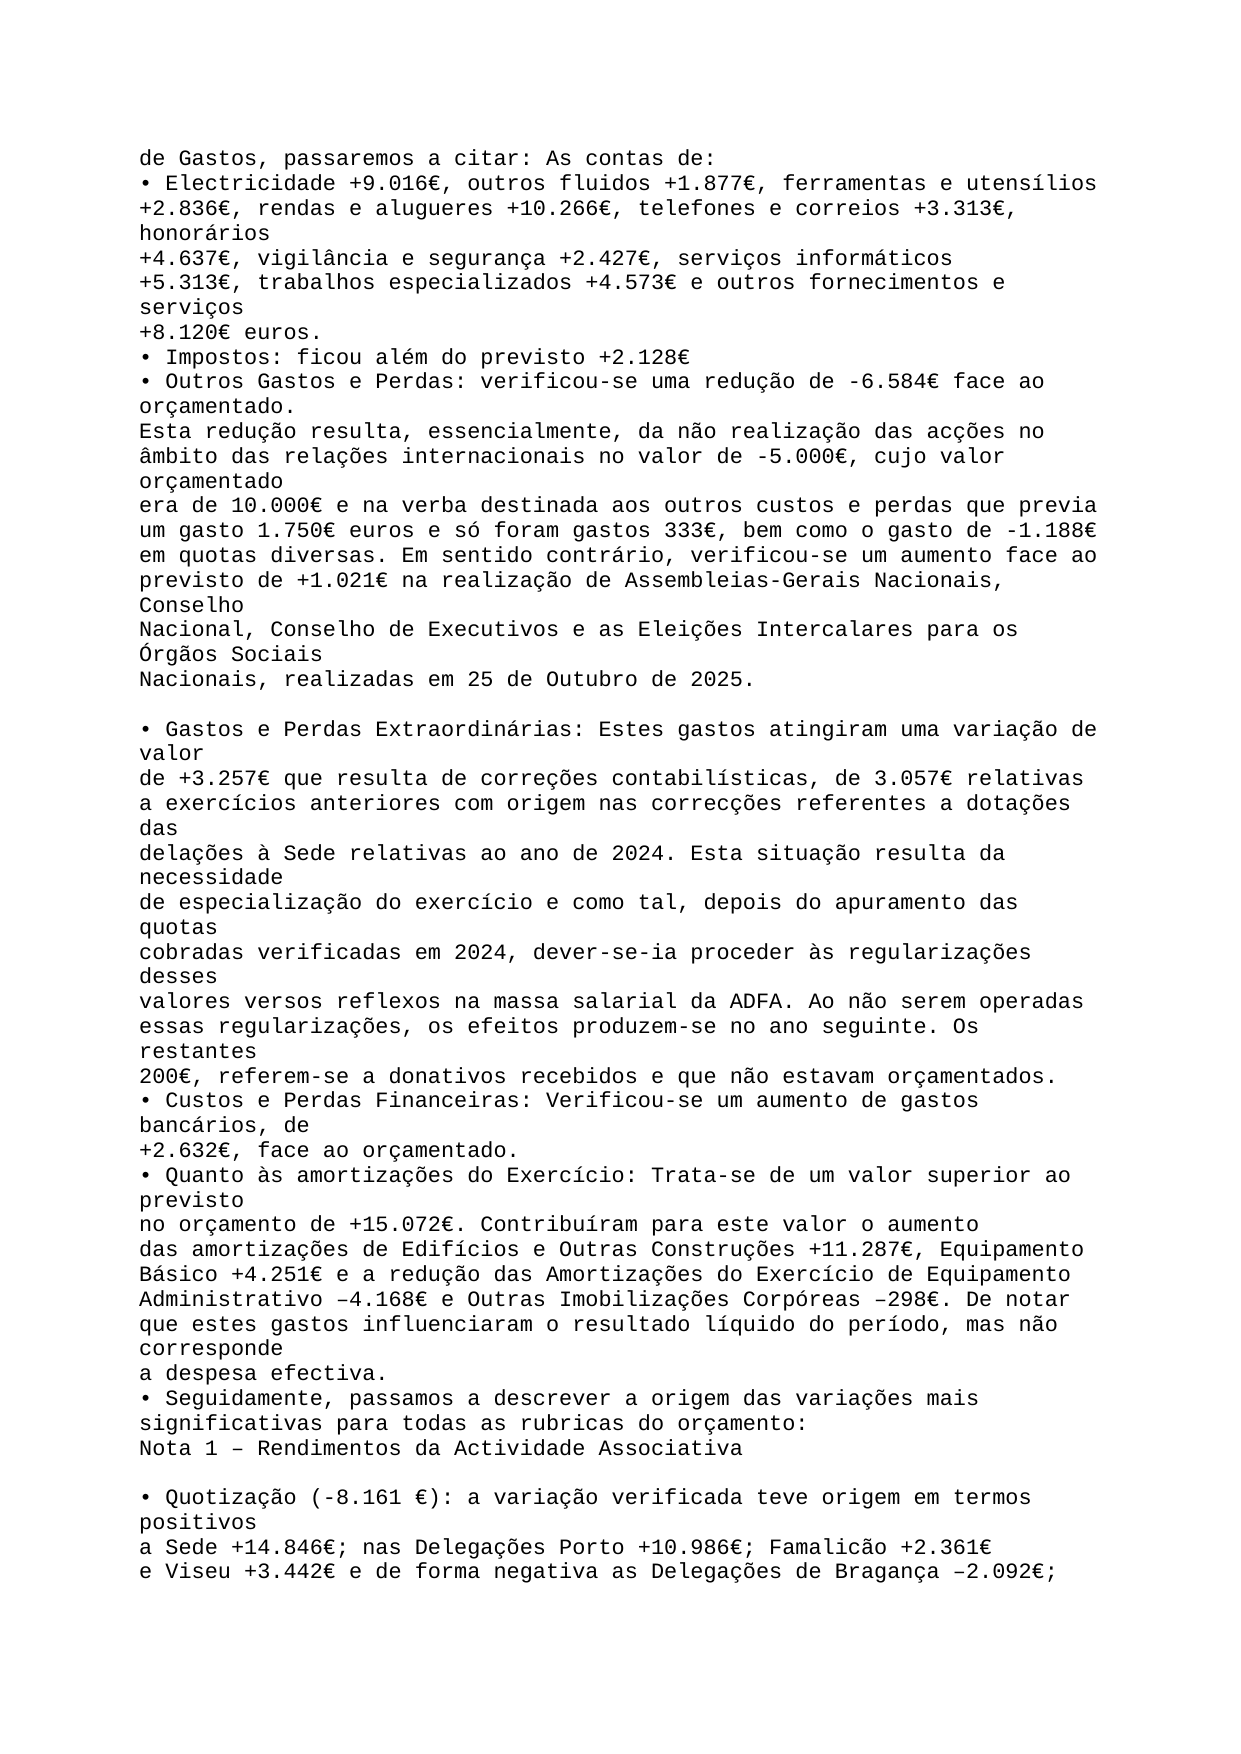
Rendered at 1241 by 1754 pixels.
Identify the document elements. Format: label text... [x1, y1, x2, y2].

text previsto de +1.021€ na realização de Assembleias-Gerais Nacionais, Conselho [139, 569, 1101, 619]
text Esta redução resulta, essencialmente, da não realização das acções no [139, 420, 1101, 445]
text • Seguidamente, passamos a descrever a origem das variações mais [139, 1387, 1101, 1412]
text +2.836€, rendas e alugueres +10.266€, telefones e correios +3.313€, honorários [139, 197, 1101, 247]
text Básico +4.251€ e a redução das Amortizações do Exercício de Equipamento [139, 1263, 1101, 1288]
text +2.632€, face ao orçamentado. [139, 1139, 1101, 1164]
text de Gastos, passaremos a citar: As contas de: [139, 148, 1101, 172]
text Nacional, Conselho de Executivos e as Eleições Intercalares para os Órgãos Sociais [139, 619, 1101, 668]
text valores versos reflexos na massa salarial da ADFA. Ao não serem operadas [139, 991, 1101, 1015]
text a Sede +14.846€; nas Delegações Porto +10.986€; Famalicão +2.361€ [139, 1536, 1101, 1561]
text de especialização do exercício e como tal, depois do apuramento das quotas [139, 891, 1101, 941]
text no orçamento de +15.072€. Contribuíram para este valor o aumento [139, 1214, 1101, 1238]
text Nacionais, realizadas em 25 de Outubro de 2025. [139, 668, 1101, 693]
text • Electricidade +9.016€, outros fluidos +1.877€, ferramentas e utensílios [139, 172, 1101, 197]
text Administrativo –4.168€ e Outras Imobilizações Corpóreas –298€. De notar [139, 1288, 1101, 1313]
text Nota 1 – Rendimentos da Actividade Associativa [139, 1437, 1101, 1462]
text significativas para todas as rubricas do orçamento: [139, 1412, 1101, 1437]
text um gasto 1.750€ euros e só foram gastos 333€, bem como o gasto de -1.188€ [139, 519, 1101, 544]
text a exercícios anteriores com origem nas correcções referentes a dotações das [139, 792, 1101, 842]
text +8.120€ euros. [139, 321, 1101, 346]
text de +3.257€ que resulta de correções contabilísticas, de 3.057€ relativas [139, 767, 1101, 792]
text e Viseu +3.442€ e de forma negativa as Delegações de Bragança –2.092€; [139, 1561, 1101, 1586]
text das amortizações de Edifícios e Outras Construções +11.287€, Equipamento [139, 1238, 1101, 1263]
text • Custos e Perdas Financeiras: Verificou-se um aumento de gastos bancários, de [139, 1090, 1101, 1139]
text âmbito das relações internacionais no valor de -5.000€, cujo valor orçamentado [139, 445, 1101, 495]
text em quotas diversas. Em sentido contrário, verificou-se um aumento face ao [139, 544, 1101, 569]
text delações à Sede relativas ao ano de 2024. Esta situação resulta da necessidade [139, 842, 1101, 891]
text +4.637€, vigilância e segurança +2.427€, serviços informáticos [139, 247, 1101, 272]
text • Impostos: ficou além do previsto +2.128€ [139, 346, 1101, 371]
text • Gastos e Perdas Extraordinárias: Estes gastos atingiram uma variação de valor [139, 718, 1101, 767]
text • Quotização (-8.161 €): a variação verificada teve origem em termos positivos [139, 1486, 1101, 1536]
text • Outros Gastos e Perdas: verificou-se uma redução de -6.584€ face ao orçamentado. [139, 371, 1101, 420]
text +5.313€, trabalhos especializados +4.573€ e outros fornecimentos e serviços [139, 272, 1101, 321]
text • Quanto às amortizações do Exercício: Trata-se de um valor superior ao previsto [139, 1164, 1101, 1214]
text cobradas verificadas em 2024, dever-se-ia proceder às regularizações desses [139, 941, 1101, 991]
text era de 10.000€ e na verba destinada aos outros custos e perdas que previa [139, 495, 1101, 519]
text essas regularizações, os efeitos produzem-se no ano seguinte. Os restantes [139, 1015, 1101, 1065]
text que estes gastos influenciaram o resultado líquido do período, mas não corresponde [139, 1313, 1101, 1362]
text a despesa efectiva. [139, 1362, 1101, 1387]
text 200€, referem-se a donativos recebidos e que não estavam orçamentados. [139, 1065, 1101, 1090]
